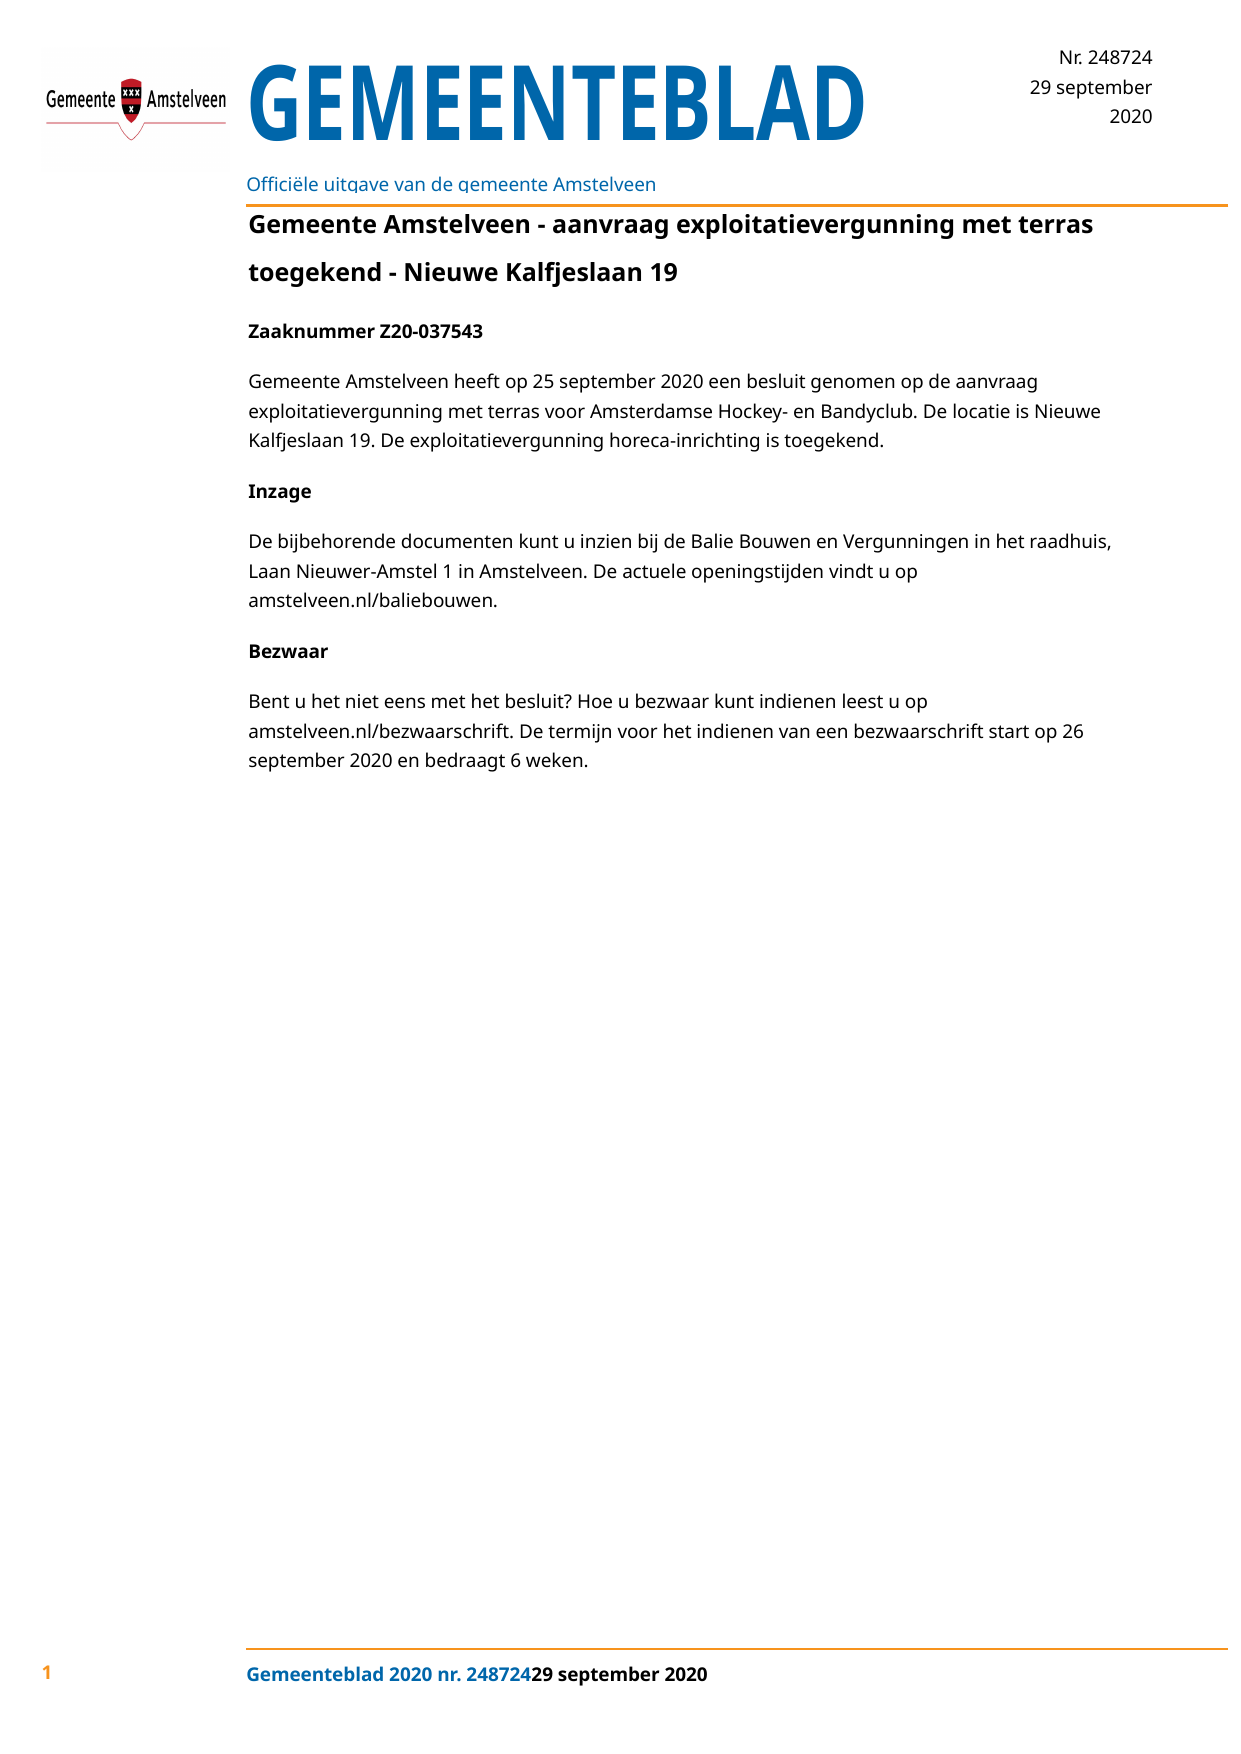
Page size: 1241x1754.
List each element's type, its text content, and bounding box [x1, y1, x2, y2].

text Gemeente Amstelveen - aanvraag exploitatievergunning met terras toegekend - Nieuwe Kalfjeslaan 19 [248, 207, 1152, 288]
text Bezwaar [248, 638, 1152, 664]
text Zaaknummer Z20-037543 [248, 318, 1152, 344]
text Bent u het niet eens met het besluit? Hoe u bezwaar kunt indienen leest u op amstelveen.nl/bezwaarschrift. De termijn voor het indienen van een bezwaarschrift start op 26 september 2020 en bedraagt 6 weken. [248, 688, 1152, 773]
picture [41, 47, 231, 172]
text Inzage [248, 478, 1152, 504]
text De bijbehorende documenten kunt u inzien bij de Balie Bouwen en Vergunningen in het raadhuis, Laan Nieuwer-Amstel 1 in Amstelveen. De actuele openingstijden vindt u op amstelveen.nl/baliebouwen. [248, 528, 1152, 613]
text Gemeente Amstelveen heeft op 25 september 2020 een besluit genomen op de aanvraag exploitatievergunning met terras voor Amsterdamse Hockey- en Bandyclub. De locatie is Nieuwe Kalfjeslaan 19. De exploitatievergunning horeca-inrichting is toegekend. [248, 368, 1152, 453]
